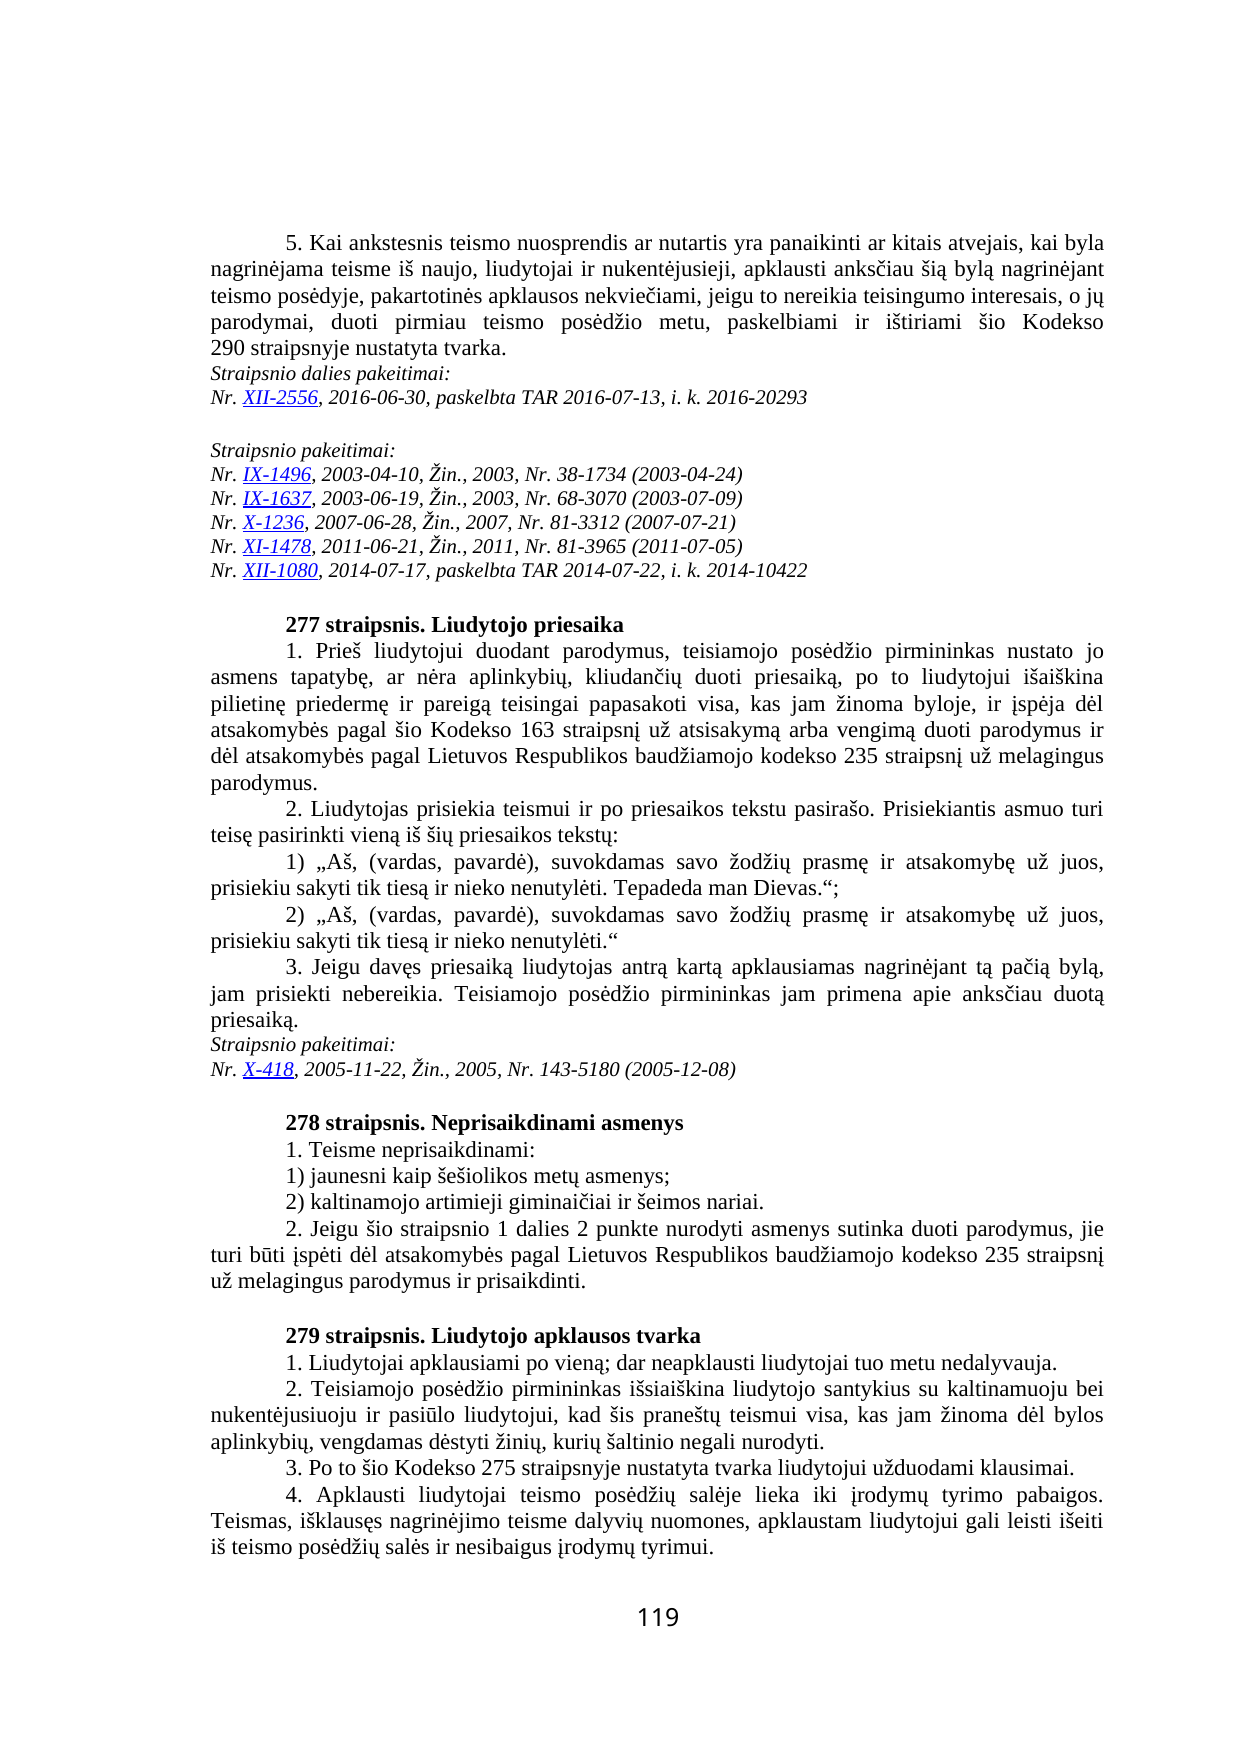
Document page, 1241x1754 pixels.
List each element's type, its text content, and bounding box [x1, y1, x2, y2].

text 2) kaltinamojo artimieji giminaičiai ir šeimos nariai. [210, 1188, 1105, 1215]
text 1. Prieš liudytojui duodant parodymus, teisiamojo posėdžio pirmininkas nustato jo asmens tapatybę, ar nėra aplinkybių, kliudančių duoti priesaiką, po to liudytojui išaiškina pilietinę priedermę ir pareigą teisingai papasakoti visa, kas jam žinoma byloje, ir įspėja dėl atsakomybės pagal šio Kodekso 163 straipsnį už atsisakymą arba vengimą duoti parodymus ir dėl atsakomybės pagal Lietuvos Respublikos baudžiamojo kodekso 235 straipsnį už melagingus parodymus. [210, 637, 1105, 795]
text Nr. XII-2556, 2016-06-30, paskelbta TAR 2016-07-13, i. k. 2016-20293 [210, 385, 1105, 409]
text 279 straipsnis. Liudytojo apklausos tvarka [210, 1322, 1105, 1349]
text Nr. XII-1080, 2014-07-17, paskelbta TAR 2014-07-22, i. k. 2014-10422 [210, 558, 1105, 582]
text Straipsnio pakeitimai: [210, 1032, 1105, 1056]
text 2. Teisiamojo posėdžio pirmininkas išsiaiškina liudytojo santykius su kaltinamuoju bei nukentėjusiuoju ir pasiūlo liudytojui, kad šis praneštų teismui visa, kas jam žinoma dėl bylos aplinkybių, vengdamas dėstyti žinių, kurių šaltinio negali nurodyti. [210, 1375, 1105, 1454]
text 3. Jeigu davęs priesaiką liudytojas antrą kartą apklausiamas nagrinėjant tą pačią bylą, jam prisiekti nebereikia. Teisiamojo posėdžio pirmininkas jam primena apie anksčiau duotą priesaiką. [210, 953, 1105, 1032]
text 278 straipsnis. Neprisaikdinami asmenys [210, 1109, 1105, 1136]
text 5. Kai ankstesnis teismo nuosprendis ar nutartis yra panaikinti ar kitais atvejais, kai byla nagrinėjama teisme iš naujo, liudytojai ir nukentėjusieji, apklausti anksčiau šią bylą nagrinėjant teismo posėdyje, pakartotinės apklausos nekviečiami, jeigu to nereikia teisingumo interesais, o jų parodymai, duoti pirmiau teismo posėdžio metu, paskelbiami ir ištiriami šio Kodekso 290 straipsnyje nustatyta tvarka. [210, 229, 1105, 361]
text 2. Liudytojas prisiekia teismui ir po priesaikos tekstu pasirašo. Prisiekiantis asmuo turi teisę pasirinkti vieną iš šių priesaikos tekstų: [210, 795, 1105, 848]
text Nr. IX-1637, 2003-06-19, Žin., 2003, Nr. 68-3070 (2003-07-09) [210, 486, 1105, 510]
text 1. Teisme neprisaikdinami: [210, 1136, 1105, 1162]
text Nr. X-418, 2005-11-22, Žin., 2005, Nr. 143-5180 (2005-12-08) [210, 1056, 1105, 1081]
text 3. Po to šio Kodekso 275 straipsnyje nustatyta tvarka liudytojui užduodami klausimai. [210, 1454, 1105, 1481]
text 1) jaunesni kaip šešiolikos metų asmenys; [210, 1162, 1105, 1188]
text Straipsnio dalies pakeitimai: [210, 361, 1105, 385]
text 1. Liudytojai apklausiami po vieną; dar neapklausti liudytojai tuo metu nedalyvauja. [210, 1349, 1105, 1375]
text 2) „Aš, (vardas, pavardė), suvokdamas savo žodžių prasmę ir atsakomybę už juos, prisiekiu sakyti tik tiesą ir nieko nenutylėti.“ [210, 901, 1105, 953]
text Nr. XI-1478, 2011-06-21, Žin., 2011, Nr. 81-3965 (2011-07-05) [210, 534, 1105, 558]
text Nr. IX-1496, 2003-04-10, Žin., 2003, Nr. 38-1734 (2003-04-24) [210, 462, 1105, 486]
text 4. Apklausti liudytojai teismo posėdžių salėje lieka iki įrodymų tyrimo pabaigos. Teismas, išklausęs nagrinėjimo teisme dalyvių nuomones, apklaustam liudytojui gali leisti išeiti iš teismo posėdžių salės ir nesibaigus įrodymų tyrimui. [210, 1481, 1105, 1560]
text 277 straipsnis. Liudytojo priesaika [210, 611, 1105, 637]
text Straipsnio pakeitimai: [210, 438, 1105, 462]
text Nr. X-1236, 2007-06-28, Žin., 2007, Nr. 81-3312 (2007-07-21) [210, 510, 1105, 534]
text 1) „Aš, (vardas, pavardė), suvokdamas savo žodžių prasmę ir atsakomybę už juos, prisiekiu sakyti tik tiesą ir nieko nenutylėti. Tepadeda man Dievas.“; [210, 848, 1105, 901]
text 2. Jeigu šio straipsnio 1 dalies 2 punkte nurodyti asmenys sutinka duoti parodymus, jie turi būti įspėti dėl atsakomybės pagal Lietuvos Respublikos baudžiamojo kodekso 235 straipsnį už melagingus parodymus ir prisaikdinti. [210, 1215, 1105, 1294]
